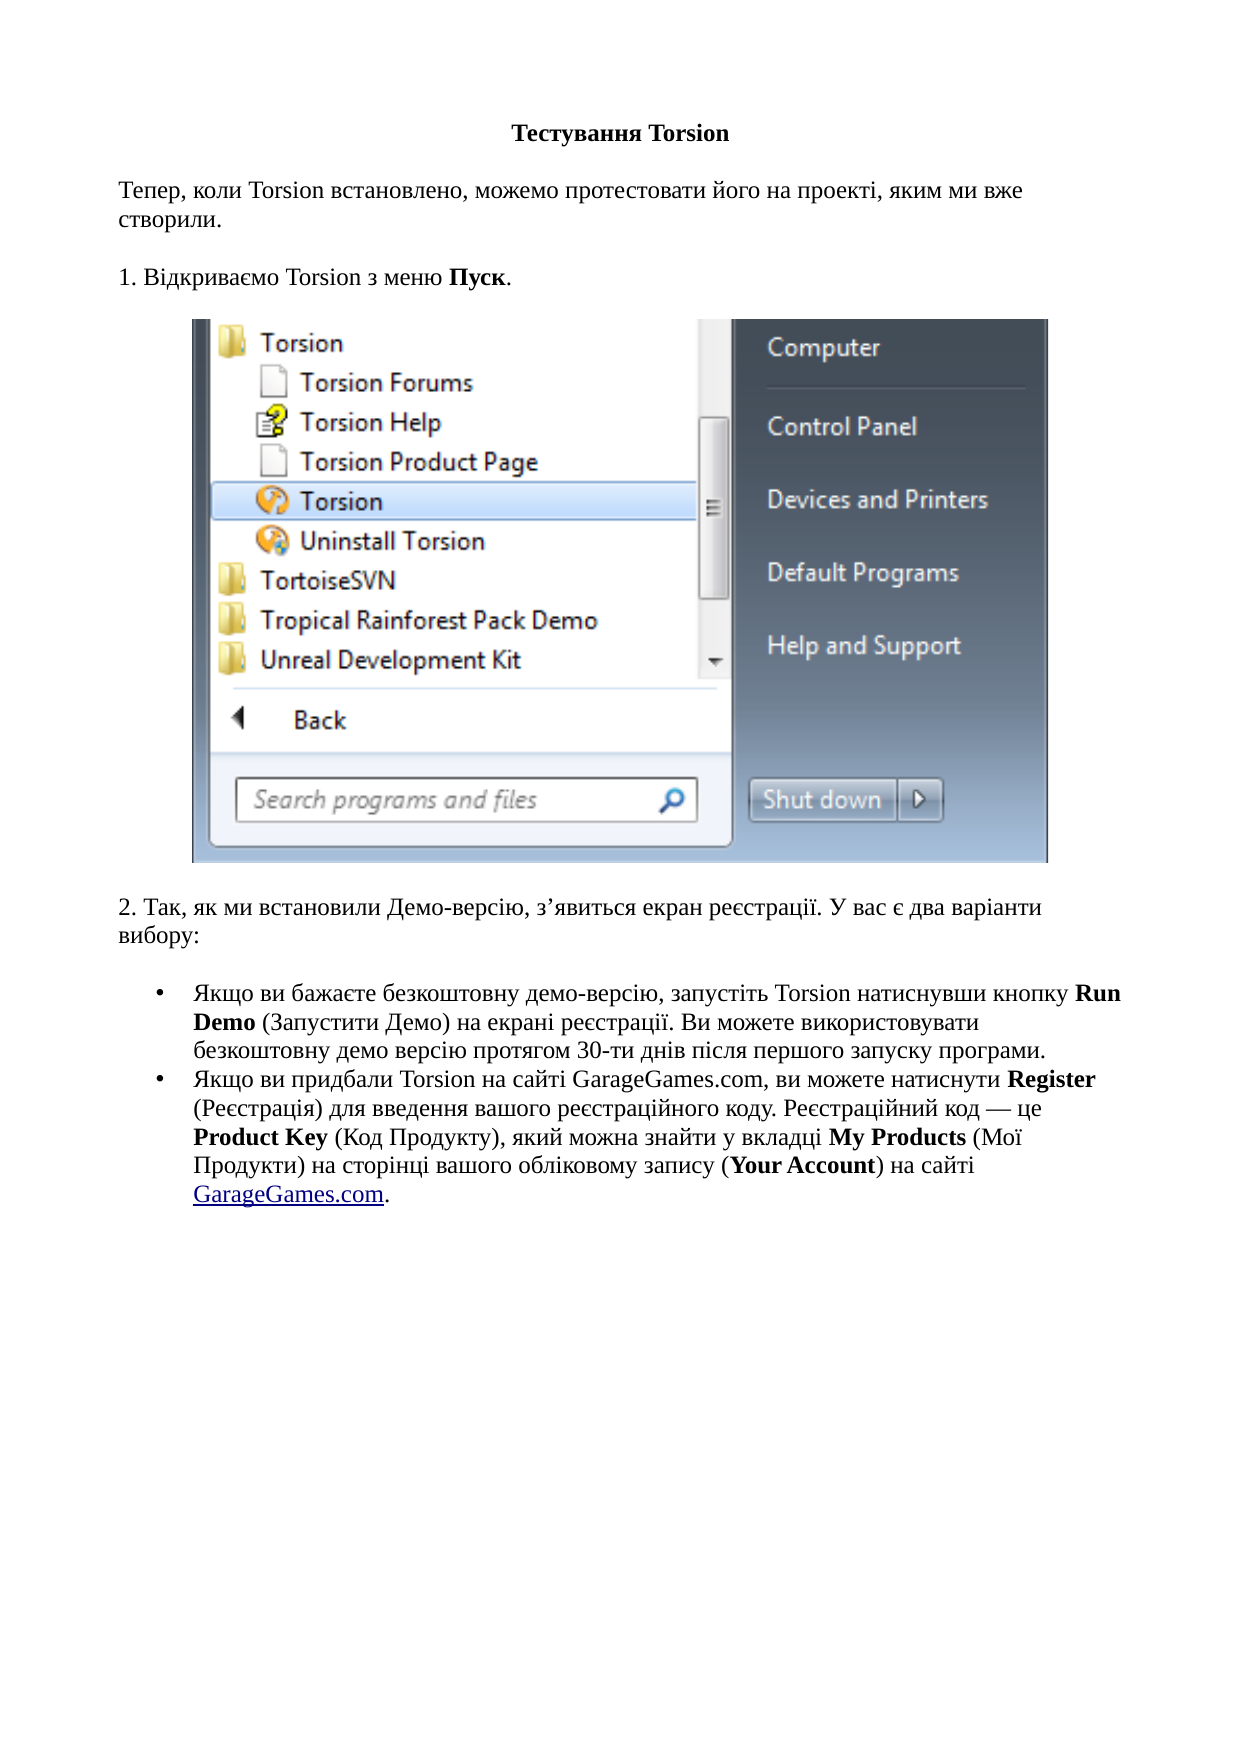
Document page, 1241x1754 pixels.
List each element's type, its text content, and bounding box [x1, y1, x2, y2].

picture [192, 319, 1049, 863]
list Якщо ви придбали Torsion на сайті GarageGames.com, ви можете натиснути Register (Реєстрація) для введення вашого реєстраційного коду. Реєстраційний код — це Product Key (Код Продукту), який можна знайти у вкладці My Products (Мої Продукти) на сторінці вашого обліковому запису (Your Account) на сайті GarageGames.com. [156, 1064, 1122, 1208]
list Якщо ви бажаєте безкоштовну демо-версію, запустіть Torsion натиснувши кнопку Run Demo (Запустити Демо) на екрані реєстрації. Ви можете використовувати безкоштовну демо версію протягом 30-ти днів після першого запуску програми. [156, 978, 1122, 1064]
text 2. Так, як ми встановили Демо-версію, з’явиться екран реєстрації. У вас є два варіанти вибору: [118, 892, 1122, 949]
text Тестування Torsion [118, 118, 1122, 147]
text Тепер, коли Torsion встановлено, можемо протестовати його на проекті, яким ми вже створили. [118, 176, 1122, 233]
text 1. Відкриваємо Torsion з меню Пуск. [118, 262, 1122, 291]
